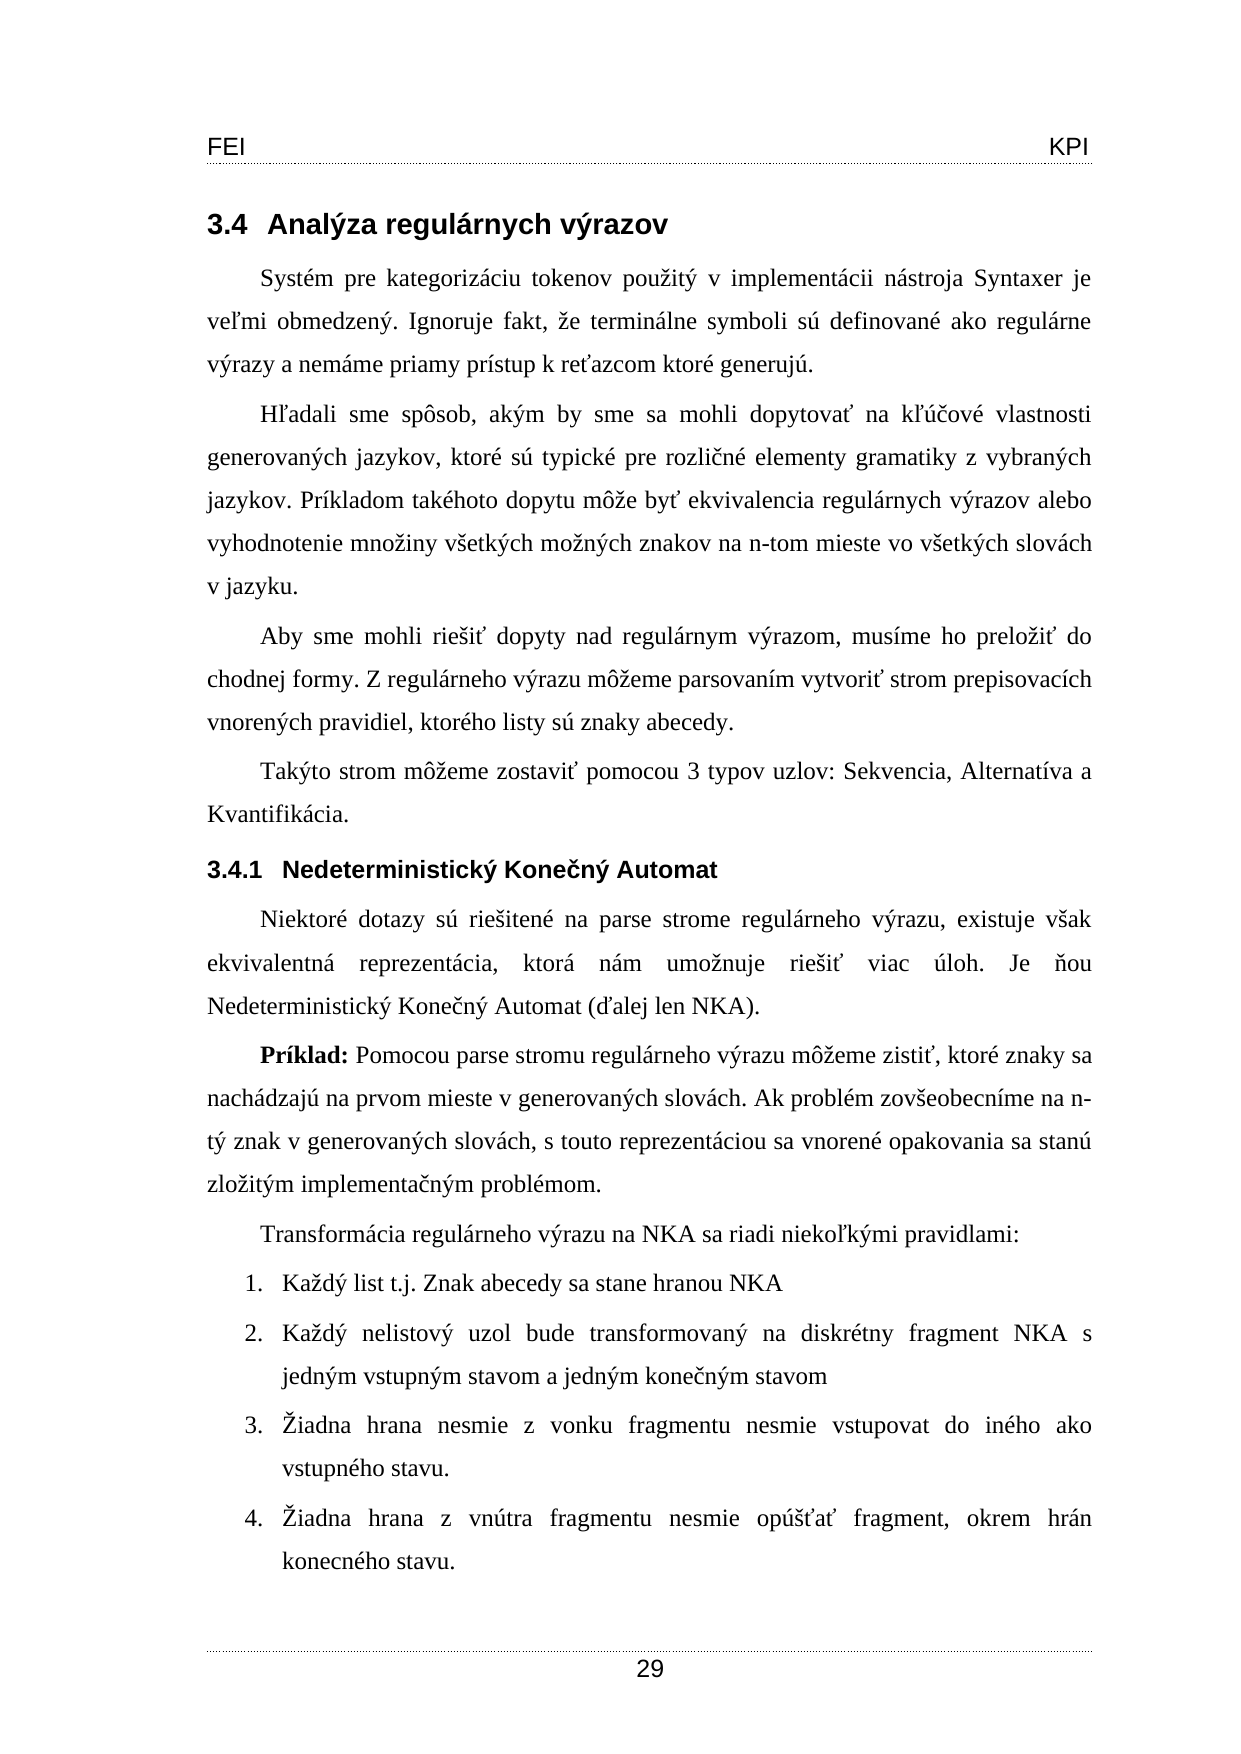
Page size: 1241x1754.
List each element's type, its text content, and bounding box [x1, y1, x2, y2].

text Niektoré dotazy sú riešitené na parse strome regulárneho výrazu, existuje však ekvivalentná reprezentácia, ktorá nám umožnuje riešiť viac úloh. Je ňou Nedeterministický Konečný Automat (ďalej len NKA). [207, 904, 1092, 1019]
list Každý list t.j. Znak abecedy sa stane hranou NKA [244, 1268, 1092, 1297]
text Transformácia regulárneho výrazu na NKA sa riadi niekoľkými pravidlami: [207, 1219, 1092, 1248]
list Žiadna hrana z vnútra fragmentu nesmie opúšťať fragment, okrem hrán konecného stavu. [244, 1503, 1092, 1574]
text Príklad: Pomocou parse stromu regulárneho výrazu môžeme zistiť, ktoré znaky sa nachádzajú na prvom mieste v generovaných slovách. Ak problém zovšeobecníme na n-tý znak v generovaných slovách, s touto reprezentáciou sa vnorené opakovania sa stanú zložitým implementačným problémom. [207, 1040, 1092, 1198]
list Každý nelistový uzol bude transformovaný na diskrétny fragment NKA s jedným vstupným stavom a jedným konečným stavom [244, 1318, 1092, 1389]
text Hľadali sme spôsob, akým by sme sa mohli dopytovať na kľúčové vlastnosti generovaných jazykov, ktoré sú typické pre rozličné elementy gramatiky z vybraných jazykov. Príkladom takéhoto dopytu môže byť ekvivalencia regulárnych výrazov alebo vyhodnotenie množiny všetkých možných znakov na n-tom mieste vo všetkých slovách v jazyku. [207, 399, 1092, 600]
list Žiadna hrana nesmie z vonku fragmentu nesmie vstupovat do iného ako vstupného stavu. [244, 1410, 1092, 1482]
text Systém pre kategorizáciu tokenov použitý v implementácii nástroja Syntaxer je veľmi obmedzený. Ignoruje fakt, že terminálne symboli sú definované ako regulárne výrazy a nemáme priamy prístup k reťazcom ktoré generujú. [207, 263, 1092, 378]
list Nedeterministický Konečný Automat [207, 855, 1092, 884]
text Aby sme mohli riešiť dopyty nad regulárnym výrazom, musíme ho preložiť do chodnej formy. Z regulárneho výrazu môžeme parsovaním vytvoriť strom prepisovacích vnorených pravidiel, ktorého listy sú znaky abecedy. [207, 621, 1092, 736]
text Takýto strom môžeme zostaviť pomocou 3 typov uzlov: Sekvencia, Alternatíva a Kvantifikácia. [207, 756, 1092, 828]
list Analýza regulárnych výrazov [207, 207, 1092, 240]
